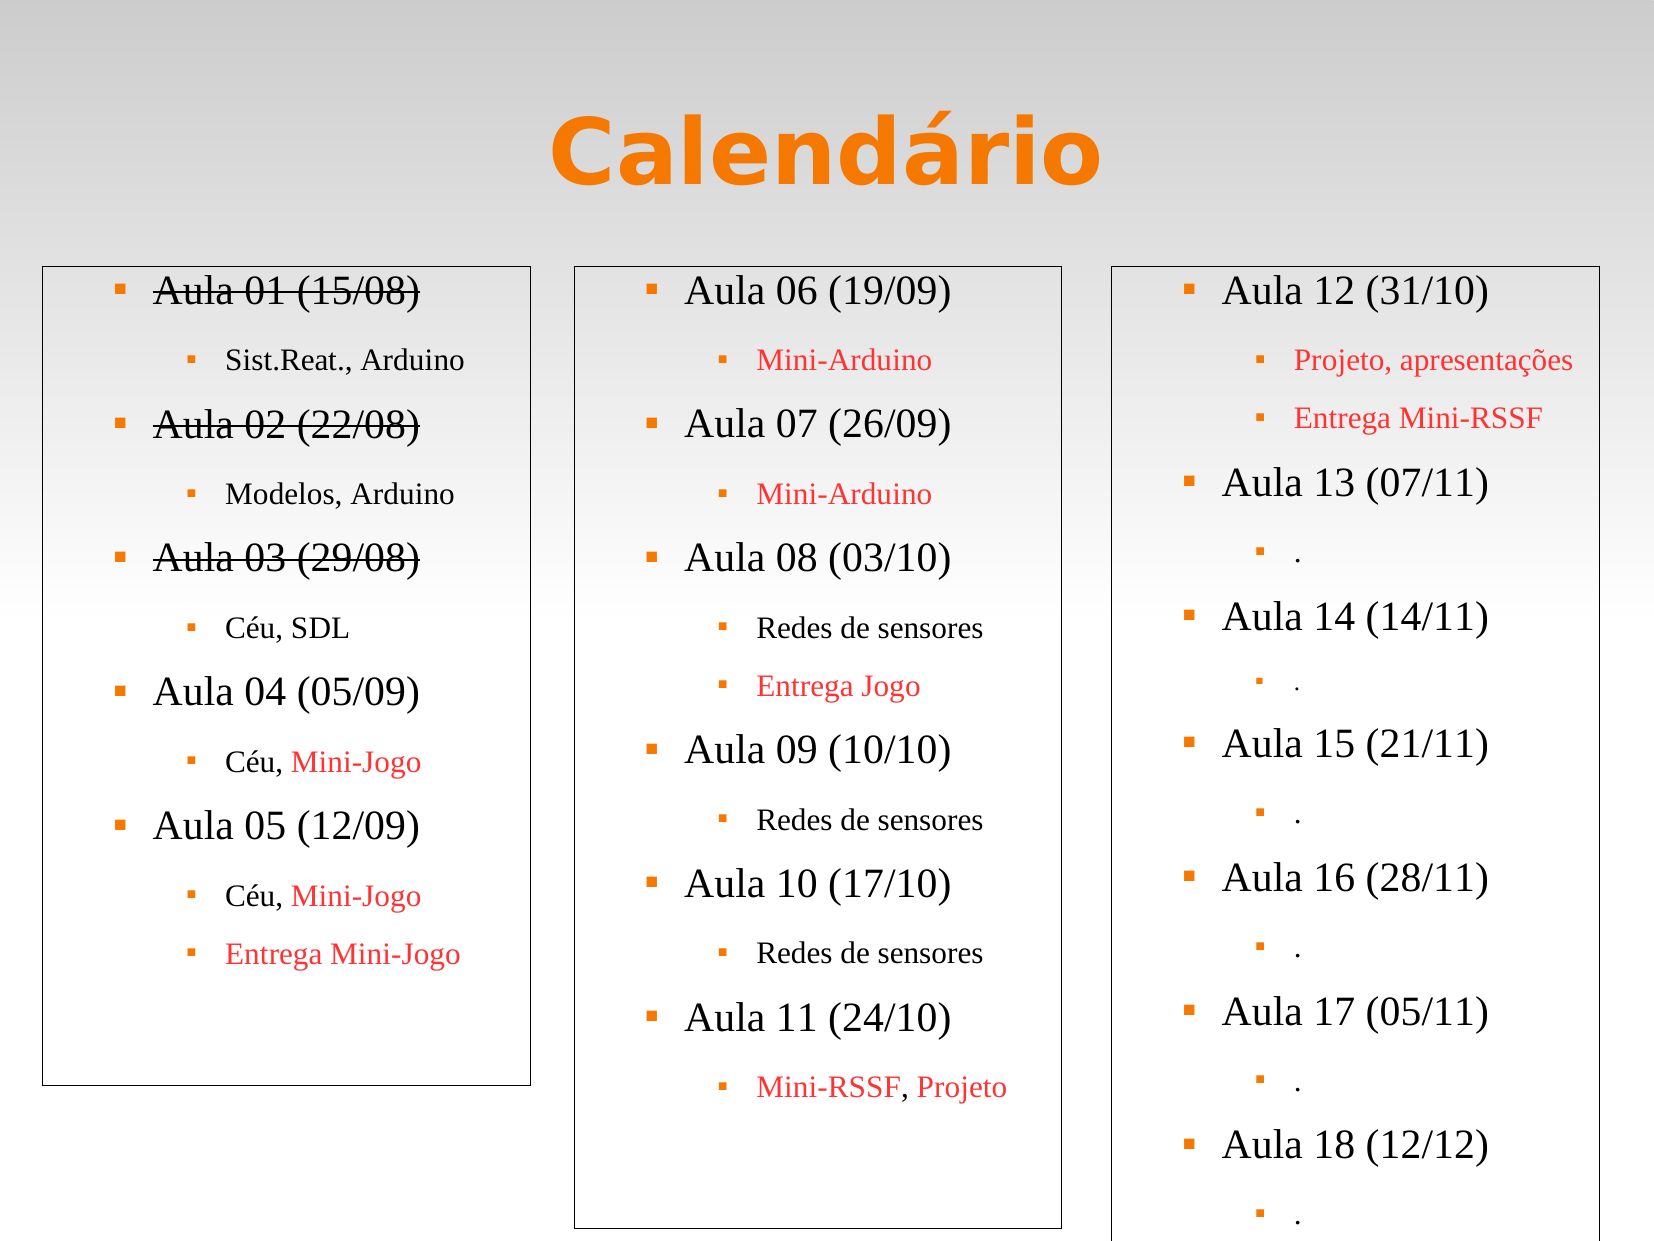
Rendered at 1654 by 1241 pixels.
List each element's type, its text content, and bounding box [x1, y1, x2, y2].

list Aula 12 (31/10) Projeto, apresentações Entrega Mini-RSSF Aula 13 (07/11) . Aula 14 (14/11) . Aula 15 (21/11) . Aula 16 (28/11) . Aula 17 (05/11) . Aula 18 (12/12) . [1111, 266, 1600, 1241]
list Aula 01 (15/08) Sist.Reat., Arduino Aula 02 (22/08) Modelos, Arduino Aula 03 (29/08) Céu, SDL Aula 04 (05/09) Céu, Mini-Jogo Aula 05 (12/09) Céu, Mini-Jogo Entrega Mini-Jogo [42, 266, 531, 1086]
list Aula 06 (19/09) Mini-Arduino Aula 07 (26/09) Mini-Arduino Aula 08 (03/10) Redes de sensores Entrega Jogo Aula 09 (10/10) Redes de sensores Aula 10 (17/10) Redes de sensores Aula 11 (24/10) Mini-RSSF, Projeto [574, 266, 1062, 1229]
title Calendário [82, 49, 1571, 257]
